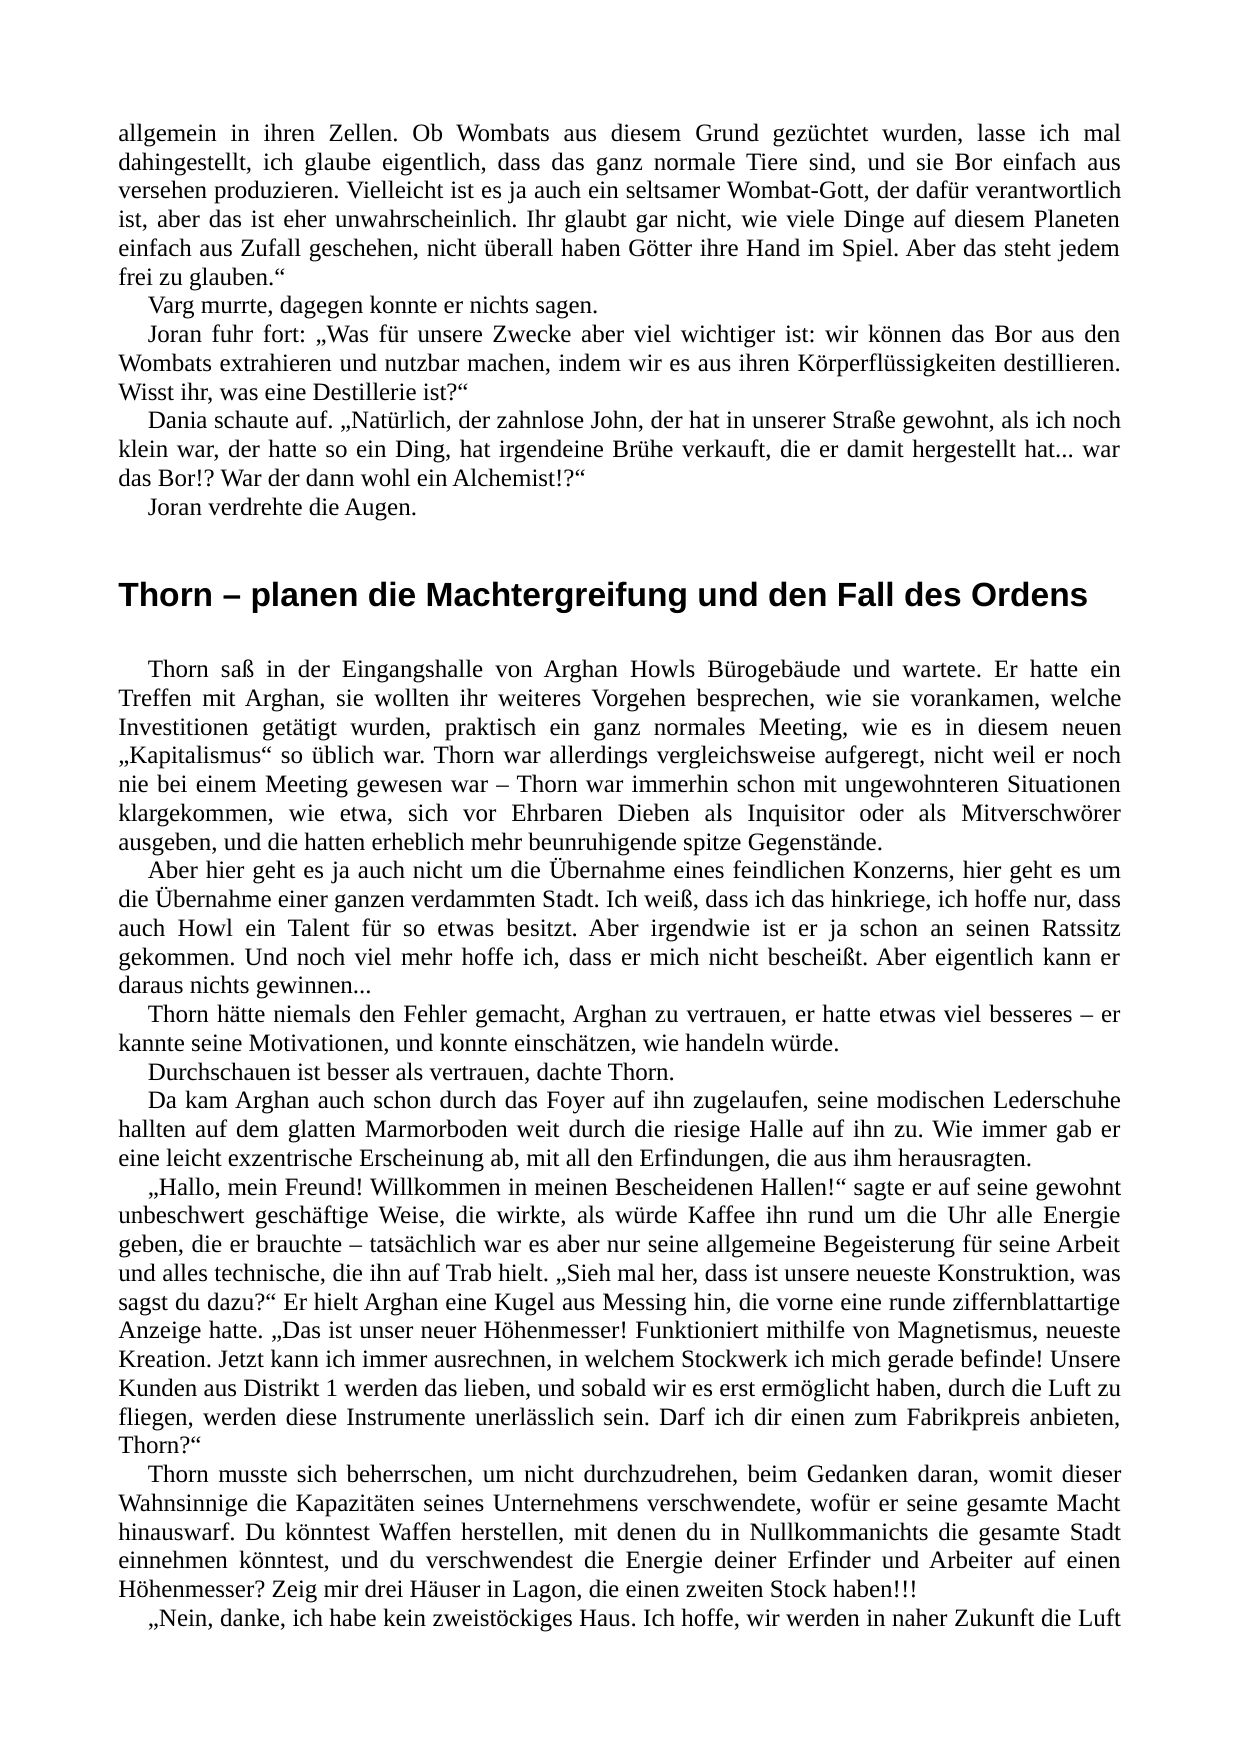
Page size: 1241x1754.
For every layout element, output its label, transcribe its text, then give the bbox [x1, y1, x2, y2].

text Thorn saß in der Eingangshalle von Arghan Howls Bürogebäude und wartete. Er hatte ein Treffen mit Arghan, sie wollten ihr weiteres Vorgehen besprechen, wie sie vorankamen, welche Investitionen getätigt wurden, praktisch ein ganz normales Meeting, wie es in diesem neuen „Kapitalismus“ so üblich war. Thorn war allerdings vergleichsweise aufgeregt, nicht weil er noch nie bei einem Meeting gewesen war – Thorn war immerhin schon mit ungewohnteren Situationen klargekommen, wie etwa, sich vor Ehrbaren Dieben als Inquisitor oder als Mitverschwörer ausgeben, und die hatten erheblich mehr beunruhigende spitze Gegenstände. [118, 654, 1122, 856]
text „Nein, danke, ich habe kein zweistöckiges Haus. Ich hoffe, wir werden in naher Zukunft die Luft [118, 1603, 1122, 1632]
subtitle Thorn – planen die Machtergreifung und den Fall des Ordens [118, 574, 1122, 613]
text Joran fuhr fort: „Was für unsere Zwecke aber viel wichtiger ist: wir können das Bor aus den Wombats extrahieren und nutzbar machen, indem wir es aus ihren Körperflüssigkeiten destillieren. Wisst ihr, was eine Destillerie ist?“ [118, 319, 1122, 406]
text Joran verdrehte die Augen. [118, 492, 1122, 521]
text Varg murrte, dagegen konnte er nichts sagen. [118, 291, 1122, 319]
text Aber hier geht es ja auch nicht um die Übernahme eines feindlichen Konzerns, hier geht es um die Übernahme einer ganzen verdammten Stadt. Ich weiß, dass ich das hinkriege, ich hoffe nur, dass auch Howl ein Talent für so etwas besitzt. Aber irgendwie ist er ja schon an seinen Ratssitz gekommen. Und noch viel mehr hoffe ich, dass er mich nicht bescheißt. Aber eigentlich kann er daraus nichts gewinnen... [118, 856, 1122, 999]
text Thorn musste sich beherrschen, um nicht durchzudrehen, beim Gedanken daran, womit dieser Wahnsinnige die Kapazitäten seines Unternehmens verschwendete, wofür er seine gesamte Macht hinauswarf. Du könntest Waffen herstellen, mit denen du in Nullkommanichts die gesamte Stadt einnehmen könntest, und du verschwendest die Energie deiner Erfinder und Arbeiter auf einen Höhenmesser? Zeig mir drei Häuser in Lagon, die einen zweiten Stock haben!!! [118, 1459, 1122, 1603]
text Dania schaute auf. „Natürlich, der zahnlose John, der hat in unserer Straße gewohnt, als ich noch klein war, der hatte so ein Ding, hat irgendeine Brühe verkauft, die er damit hergestellt hat... war das Bor!? War der dann wohl ein Alchemist!?“ [118, 406, 1122, 492]
text Durchschauen ist besser als vertrauen, dachte Thorn. [118, 1057, 1122, 1086]
text Thorn hätte niemals den Fehler gemacht, Arghan zu vertrauen, er hatte etwas viel besseres – er kannte seine Motivationen, und konnte einschätzen, wie handeln würde. [118, 999, 1122, 1057]
text allgemein in ihren Zellen. Ob Wombats aus diesem Grund gezüchtet wurden, lasse ich mal dahingestellt, ich glaube eigentlich, dass das ganz normale Tiere sind, und sie Bor einfach aus versehen produzieren. Vielleicht ist es ja auch ein seltsamer Wombat-Gott, der dafür verantwortlich ist, aber das ist eher unwahrscheinlich. Ihr glaubt gar nicht, wie viele Dinge auf diesem Planeten einfach aus Zufall geschehen, nicht überall haben Götter ihre Hand im Spiel. Aber das steht jedem frei zu glauben.“ [118, 118, 1122, 291]
text Da kam Arghan auch schon durch das Foyer auf ihn zugelaufen, seine modischen Lederschuhe hallten auf dem glatten Marmorboden weit durch die riesige Halle auf ihn zu. Wie immer gab er eine leicht exzentrische Erscheinung ab, mit all den Erfindungen, die aus ihm herausragten. [118, 1086, 1122, 1172]
text „Hallo, mein Freund! Willkommen in meinen Bescheidenen Hallen!“ sagte er auf seine gewohnt unbeschwert geschäftige Weise, die wirkte, als würde Kaffee ihn rund um die Uhr alle Energie geben, die er brauchte – tatsächlich war es aber nur seine allgemeine Begeisterung für seine Arbeit und alles technische, die ihn auf Trab hielt. „Sieh mal her, dass ist unsere neueste Konstruktion, was sagst du dazu?“ Er hielt Arghan eine Kugel aus Messing hin, die vorne eine runde ziffernblattartige Anzeige hatte. „Das ist unser neuer Höhenmesser! Funktioniert mithilfe von Magnetismus, neueste Kreation. Jetzt kann ich immer ausrechnen, in welchem Stockwerk ich mich gerade befinde! Unsere Kunden aus Distrikt 1 werden das lieben, und sobald wir es erst ermöglicht haben, durch die Luft zu fliegen, werden diese Instrumente unerlässlich sein. Darf ich dir einen zum Fabrikpreis anbieten, Thorn?“ [118, 1172, 1122, 1459]
